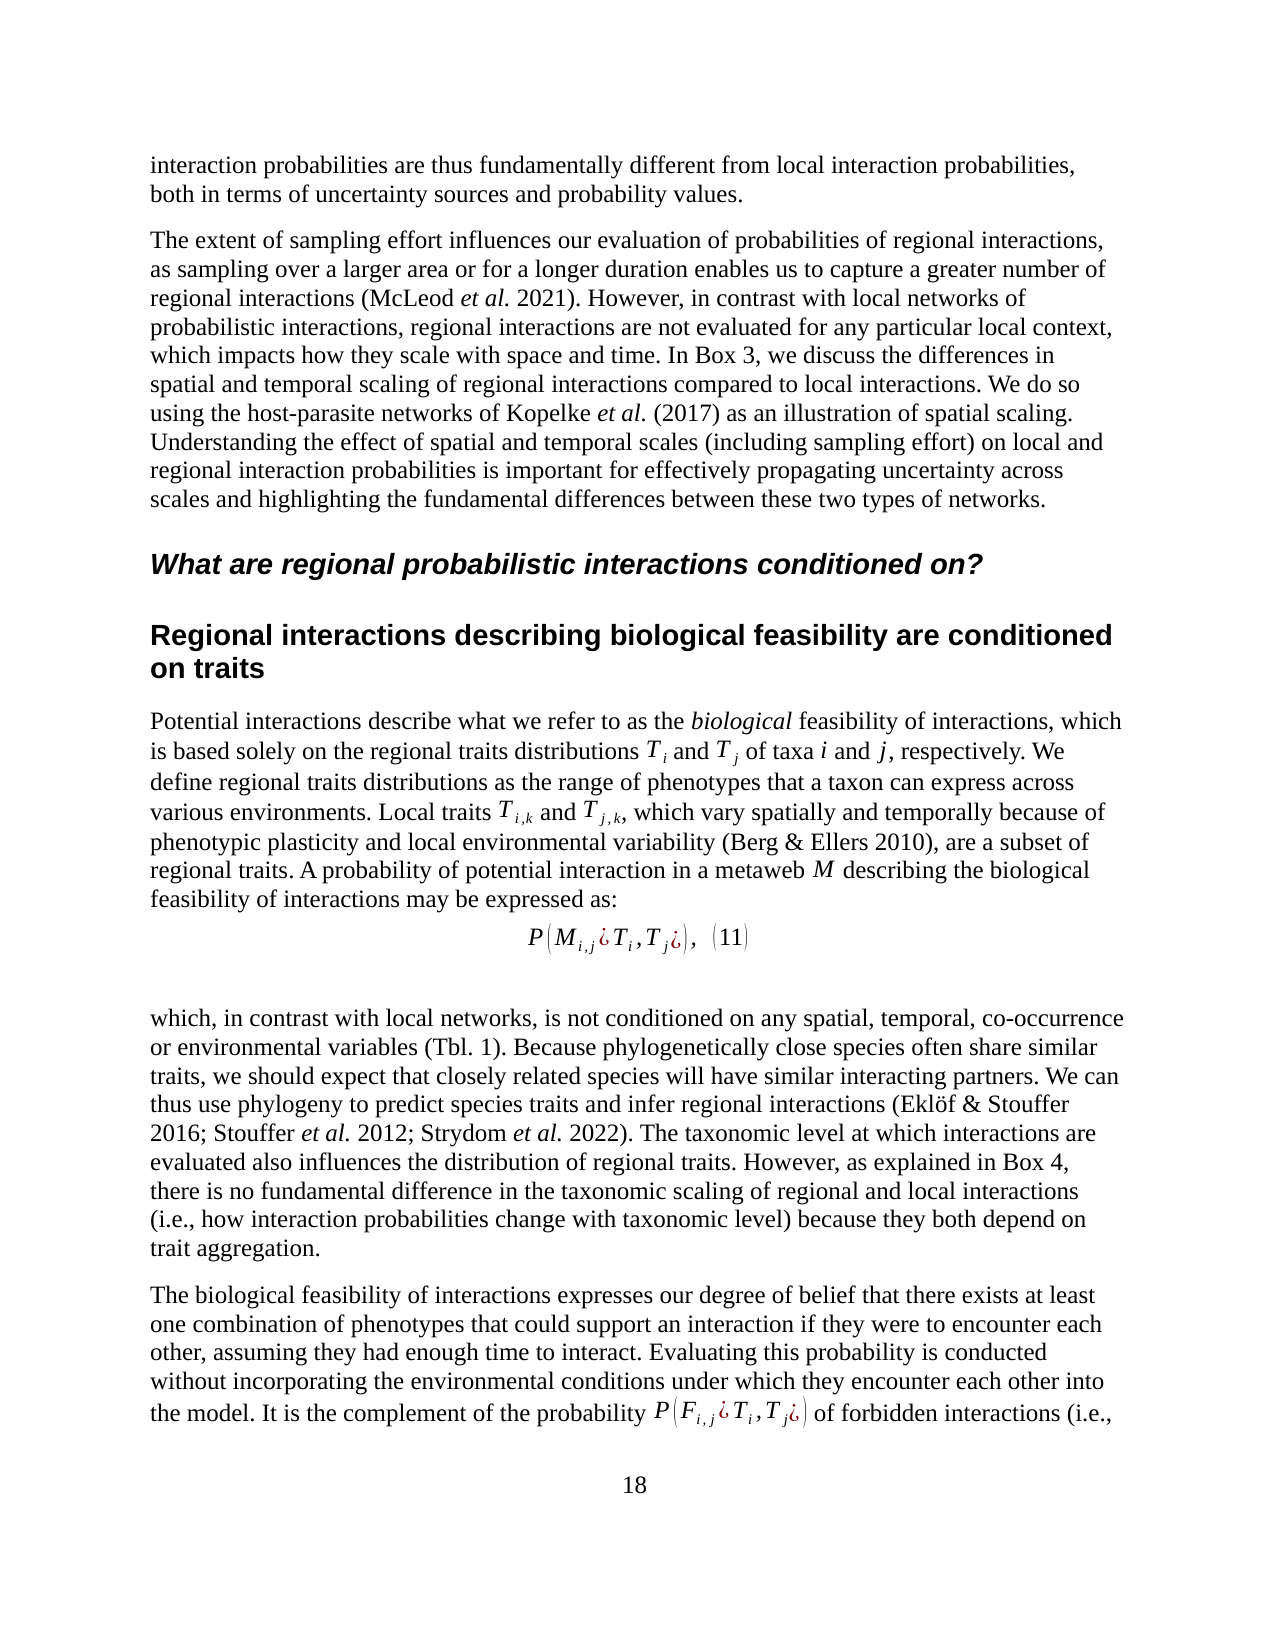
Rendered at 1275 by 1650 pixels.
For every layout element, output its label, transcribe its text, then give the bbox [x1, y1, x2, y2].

text The extent of sampling effort influences our evaluation of probabilities of regional interactions, as sampling over a larger area or for a longer duration enables us to capture a greater number of regional interactions (McLeod et al. 2021). However, in contrast with local networks of probabilistic interactions, regional interactions are not evaluated for any particular local context, which impacts how they scale with space and time. In Box 3, we discuss the differences in spatial and temporal scaling of regional interactions compared to local interactions. We do so using the host-parasite networks of Kopelke et al. (2017) as an illustration of spatial scaling. Understanding the effect of spatial and temporal scales (including sampling effort) on local and regional interaction probabilities is important for effectively propagating uncertainty across scales and highlighting the fundamental differences between these two types of networks. [150, 225, 1125, 513]
text The biological feasibility of interactions expresses our degree of belief that there exists at least one combination of phenotypes that could support an interaction if they were to encounter each other, assuming they had enough time to interact. Evaluating this probability is conducted without incorporating the environmental conditions under which they encounter each other into the model. It is the complement of the probability of forbidden interactions (i.e., [150, 1280, 1125, 1429]
subtitle What are regional probabilistic interactions conditioned on? [150, 547, 1125, 580]
text interaction probabilities are thus fundamentally different from local interaction probabilities, both in terms of uncertainty sources and probability values. [150, 150, 1125, 207]
text Potential interactions describe what we refer to as the biological feasibility of interactions, which is based solely on the regional traits distributions and of taxa and , respectively. We define regional traits distributions as the range of phenotypes that a taxon can express across various environments. Local traits and , which vary spatially and temporally because of phenotypic plasticity and local environmental variability (Berg & Ellers 2010), are a subset of regional traits. A probability of potential interaction in a metaweb describing the biological feasibility of interactions may be expressed as: [150, 706, 1125, 913]
subtitle Regional interactions describing biological feasibility are conditioned on traits [150, 618, 1125, 685]
text which, in contrast with local networks, is not conditioned on any spatial, temporal, co-occurrence or environmental variables (Tbl. 1). Because phylogenetically close species often share similar traits, we should expect that closely related species will have similar interacting partners. We can thus use phylogeny to predict species traits and infer regional interactions (Eklöf & Stouffer 2016; Stouffer et al. 2012; Strydom et al. 2022). The taxonomic level at which interactions are evaluated also influences the distribution of regional traits. However, as explained in Box 4, there is no fundamental difference in the taxonomic scaling of regional and local interactions (i.e., how interaction probabilities change with taxonomic level) because they both depend on trait aggregation. [150, 1003, 1125, 1262]
